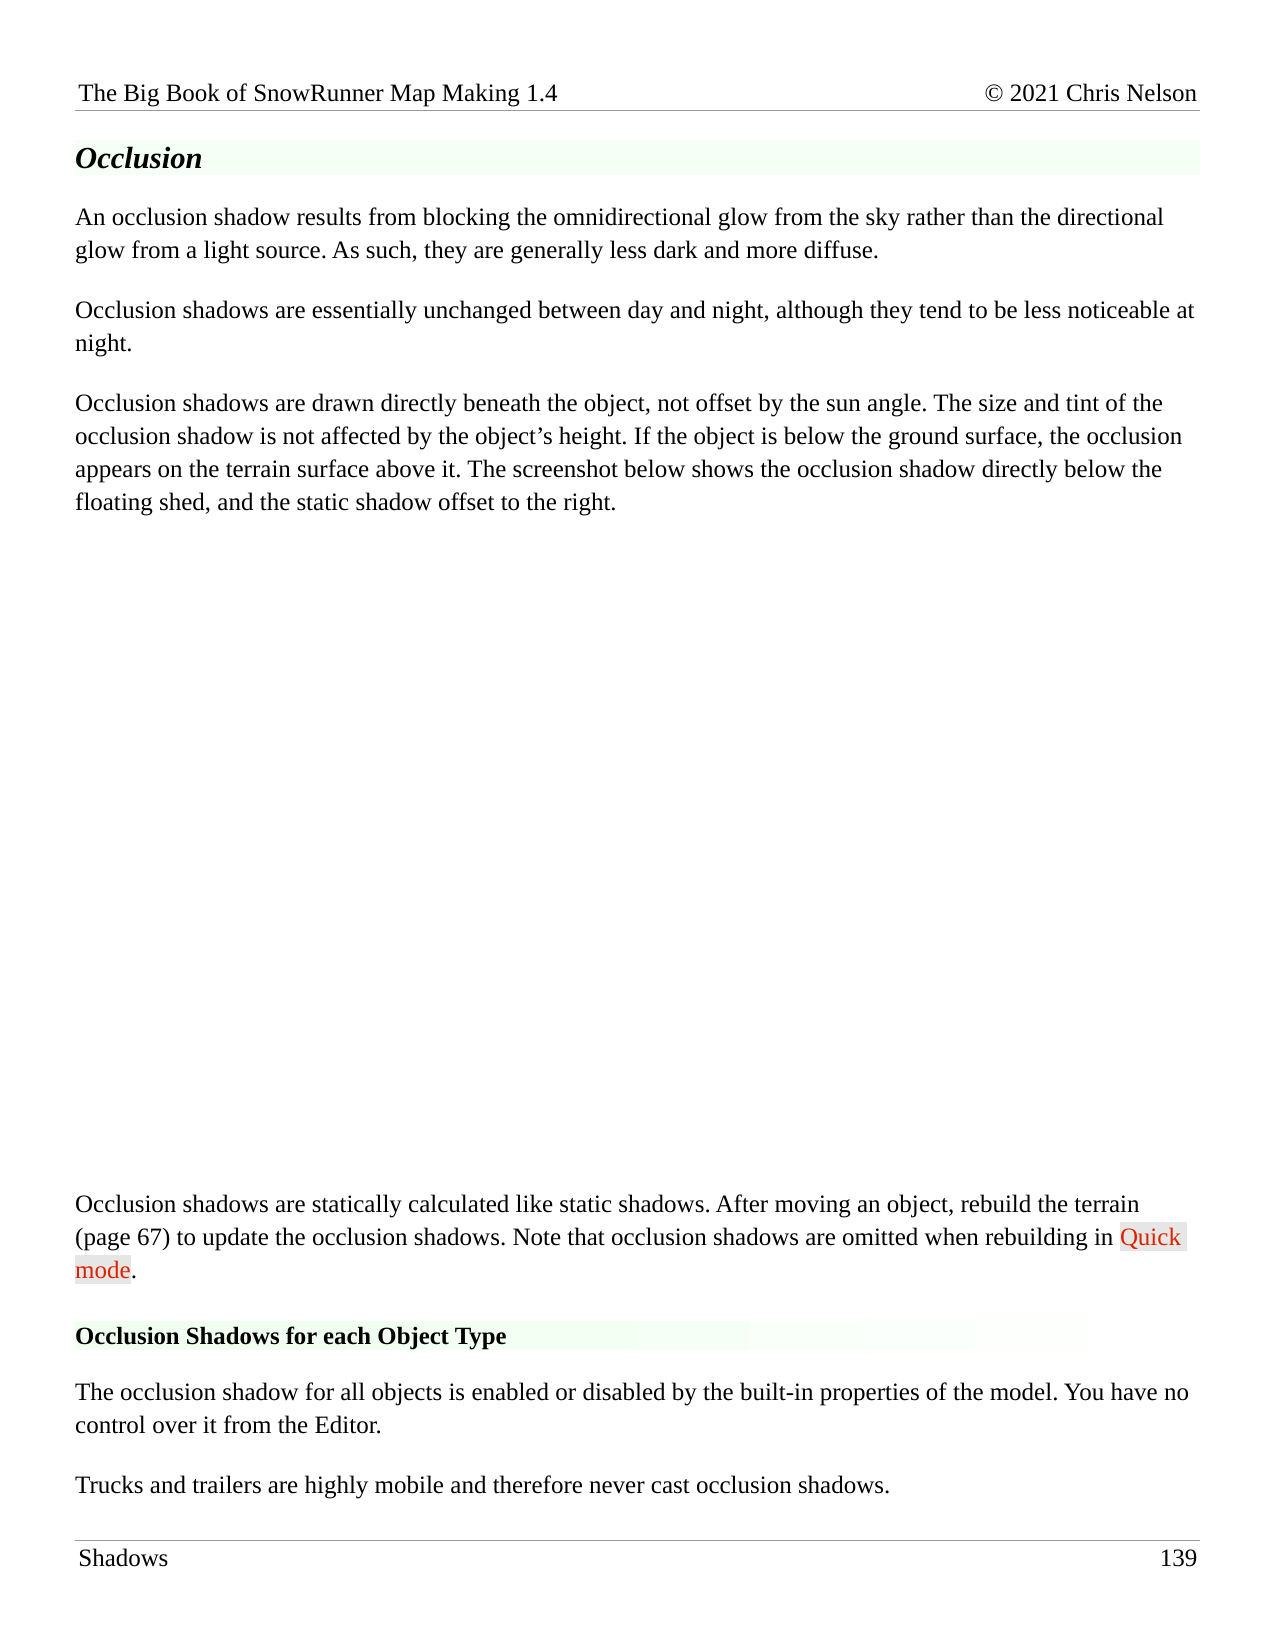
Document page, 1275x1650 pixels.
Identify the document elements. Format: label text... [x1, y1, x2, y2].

text Occlusion shadows are statically calculated like static shadows. After moving an object, rebuild the terrain (page 67) to update the occlusion shadows. Note that occlusion shadows are omitted when rebuilding in Quick mode. [75, 1189, 1200, 1284]
subtitle Occlusion Shadows for each Object Type [75, 1321, 1200, 1350]
text Occlusion shadows are drawn directly beneath the object, not offset by the sun angle. The size and tint of the occlusion shadow is not affected by the object’s height. If the object is below the ground surface, the occlusion appears on the terrain surface above it. The screenshot below shows the occlusion shadow directly below the floating shed, and the static shadow offset to the right. [75, 388, 1200, 516]
text Trucks and trailers are highly mobile and therefore never cast occlusion shadows. [75, 1470, 1200, 1499]
text Occlusion shadows are essentially unchanged between day and night, although they tend to be less noticeable at night. [75, 295, 1200, 357]
subtitle Occlusion [75, 140, 1200, 175]
text The occlusion shadow for all objects is enabled or disabled by the built-in properties of the model. You have no control over it from the Editor. [75, 1377, 1200, 1439]
text An occlusion shadow results from blocking the omnidirectional glow from the sky rather than the directional glow from a light source. As such, they are generally less dark and more diffuse. [75, 202, 1200, 264]
